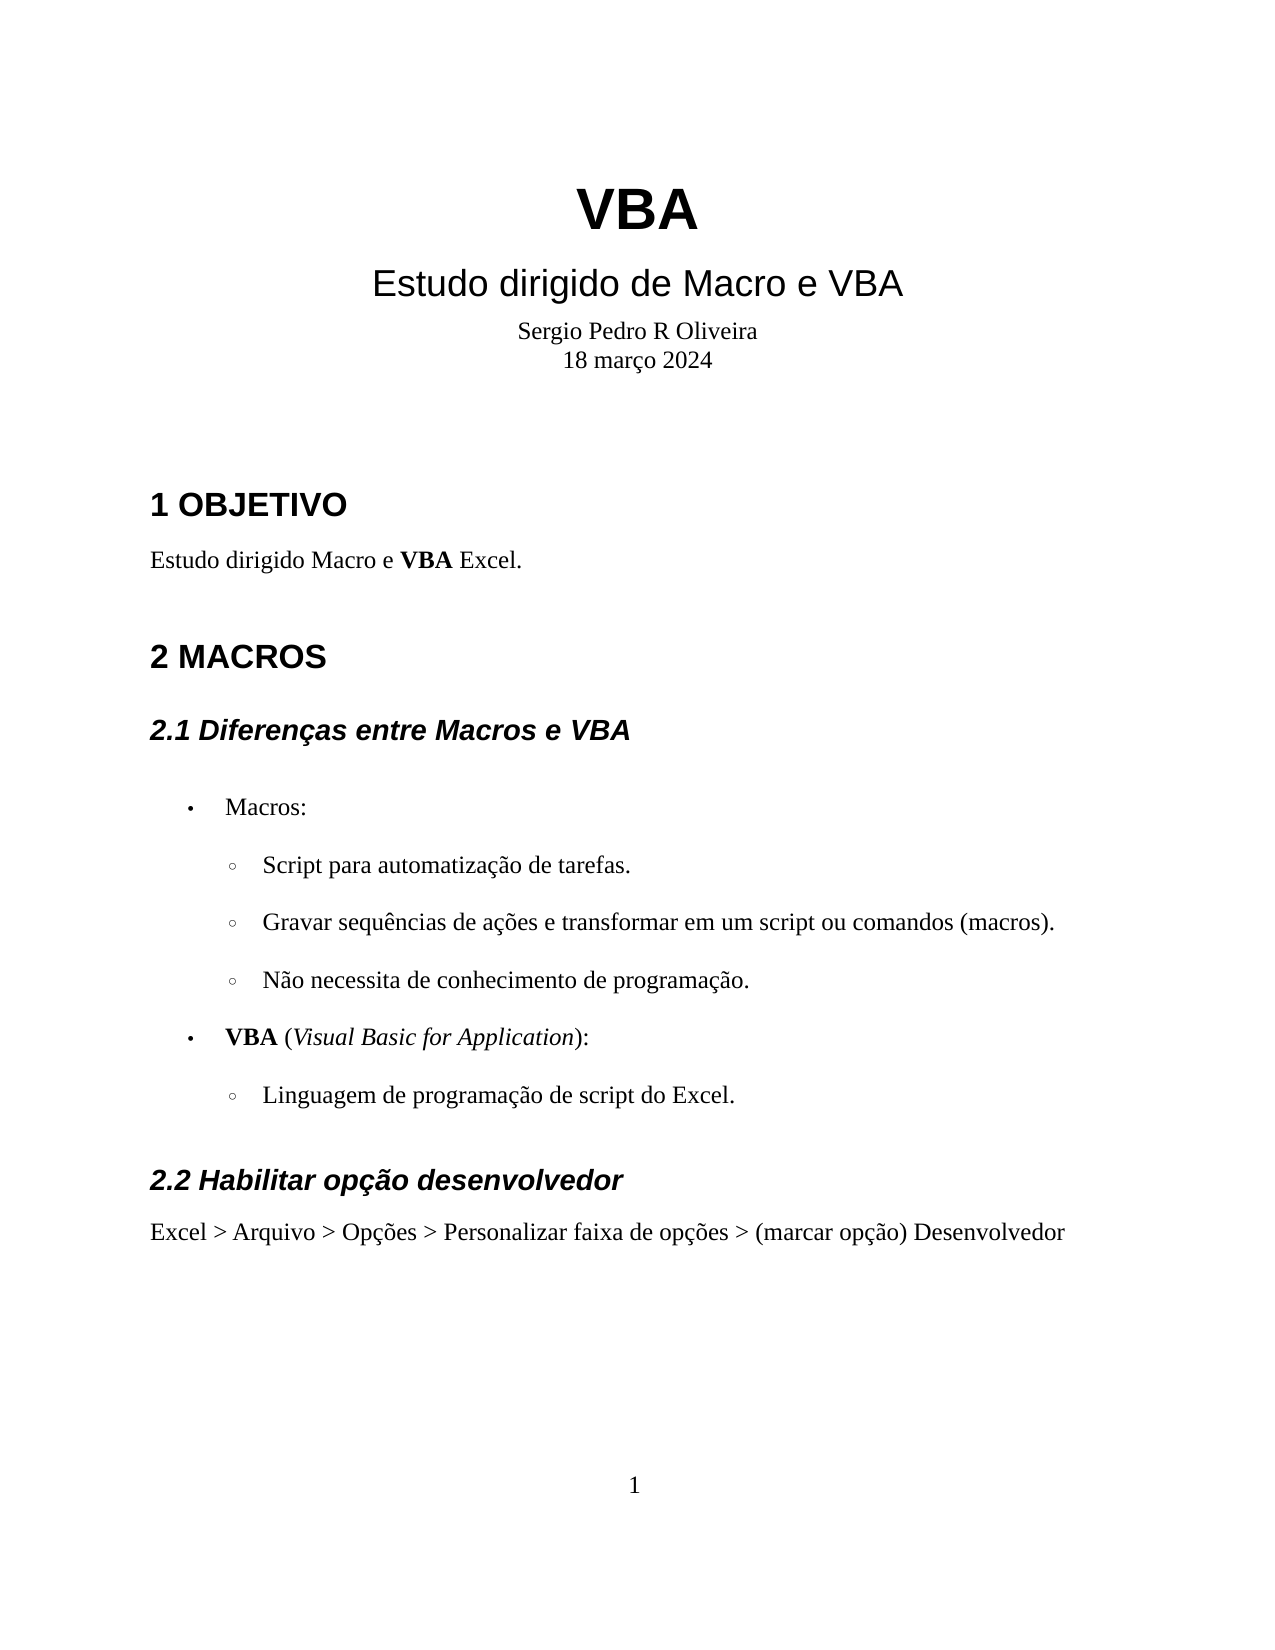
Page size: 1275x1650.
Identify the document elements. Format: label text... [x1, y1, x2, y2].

subtitle 2.1 Diferenças entre Macros e VBA [150, 713, 1125, 780]
list VBA (Visual Basic for Application): [187, 1022, 1125, 1080]
list Script para automatização de tarefas. [225, 850, 1125, 907]
text Excel > Arquivo > Opções > Personalizar faixa de opções > (marcar opção) Desenvolvedor [150, 1217, 1125, 1275]
list Não necessita de conhecimento de programação. [225, 965, 1125, 1022]
subtitle 2.2 Habilitar opção desenvolvedor [150, 1162, 1125, 1196]
title VBA [150, 175, 1125, 242]
list Linguagem de programação de script do Excel. [225, 1080, 1125, 1137]
list Macros: [187, 792, 1125, 850]
subtitle Estudo dirigido de Macro e VBA [150, 261, 1125, 304]
text 18 março 2024 [150, 345, 1125, 374]
subtitle 1 OBJETIVO [150, 485, 1125, 524]
subtitle 2 MACROS [150, 637, 1125, 675]
text Sergio Pedro R Oliveira [150, 316, 1125, 345]
text Estudo dirigido Macro e VBA Excel. [150, 545, 1125, 603]
list Gravar sequências de ações e transformar em um script ou comandos (macros). [225, 907, 1125, 965]
